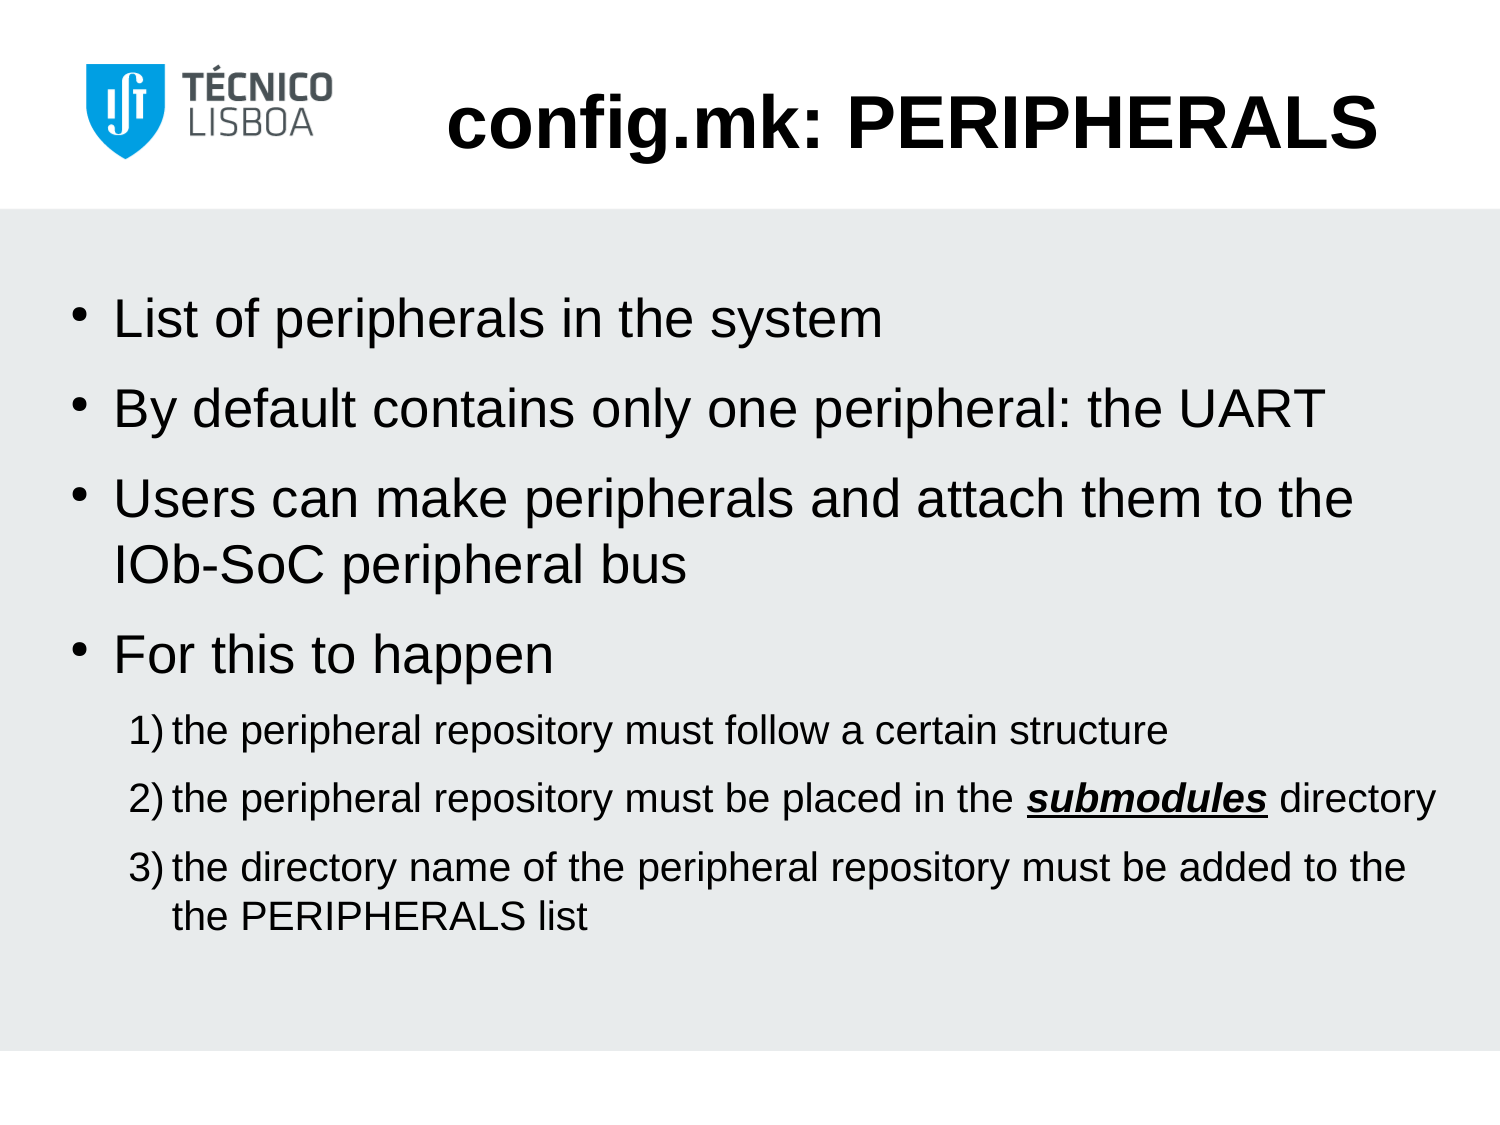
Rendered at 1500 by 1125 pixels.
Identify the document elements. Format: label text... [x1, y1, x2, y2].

title config.mk: PERIPHERALS [431, 47, 1453, 191]
list List of peripherals in the system By default contains only one peripheral: the UART Users can make peripherals and attach them to the IOb-SoC peripheral bus For this to happen the peripheral repository must follow a certain structure the peripheral repository must be placed in the submodules directory the directory name of the peripheral repository must be added to the the PERIPHERALS list [55, 283, 1469, 945]
picture [0, 0, 1500, 1125]
